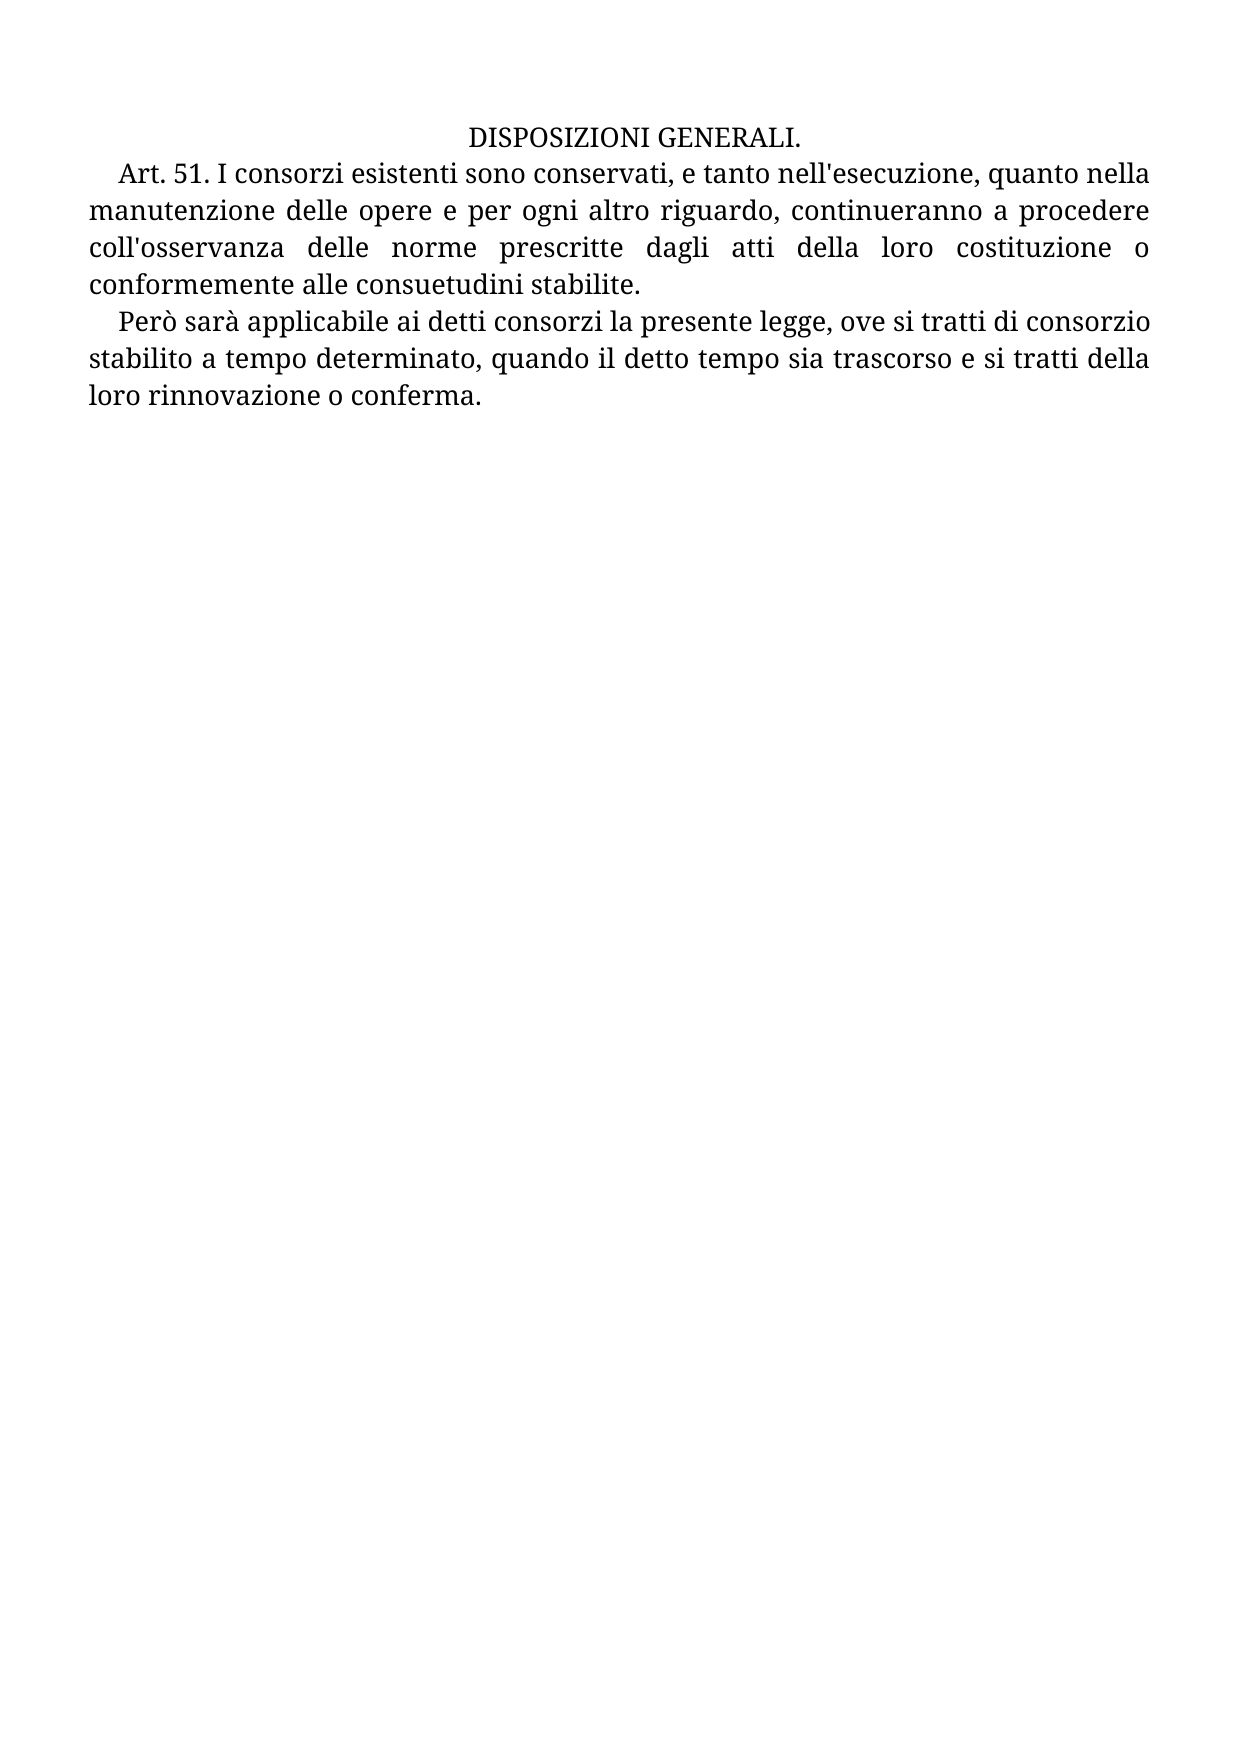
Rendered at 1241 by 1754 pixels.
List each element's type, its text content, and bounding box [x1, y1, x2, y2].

text Art. 51. I consorzi esistenti sono conservati, e tanto nell'esecuzione, quanto nella manutenzione delle opere e per ogni altro riguardo, continueranno a procedere coll'osservanza delle norme prescritte dagli atti della loro costituzione o conformemente alle consuetudini stabilite. [88, 155, 1152, 302]
text DISPOSIZIONI GENERALI. [88, 118, 1152, 155]
text Però sarà applicabile ai detti consorzi la presente legge, ove si tratti di consorzio stabilito a tempo determinato, quando il detto tempo sia trascorso e si tratti della loro rinnovazione o conferma. [88, 302, 1152, 413]
